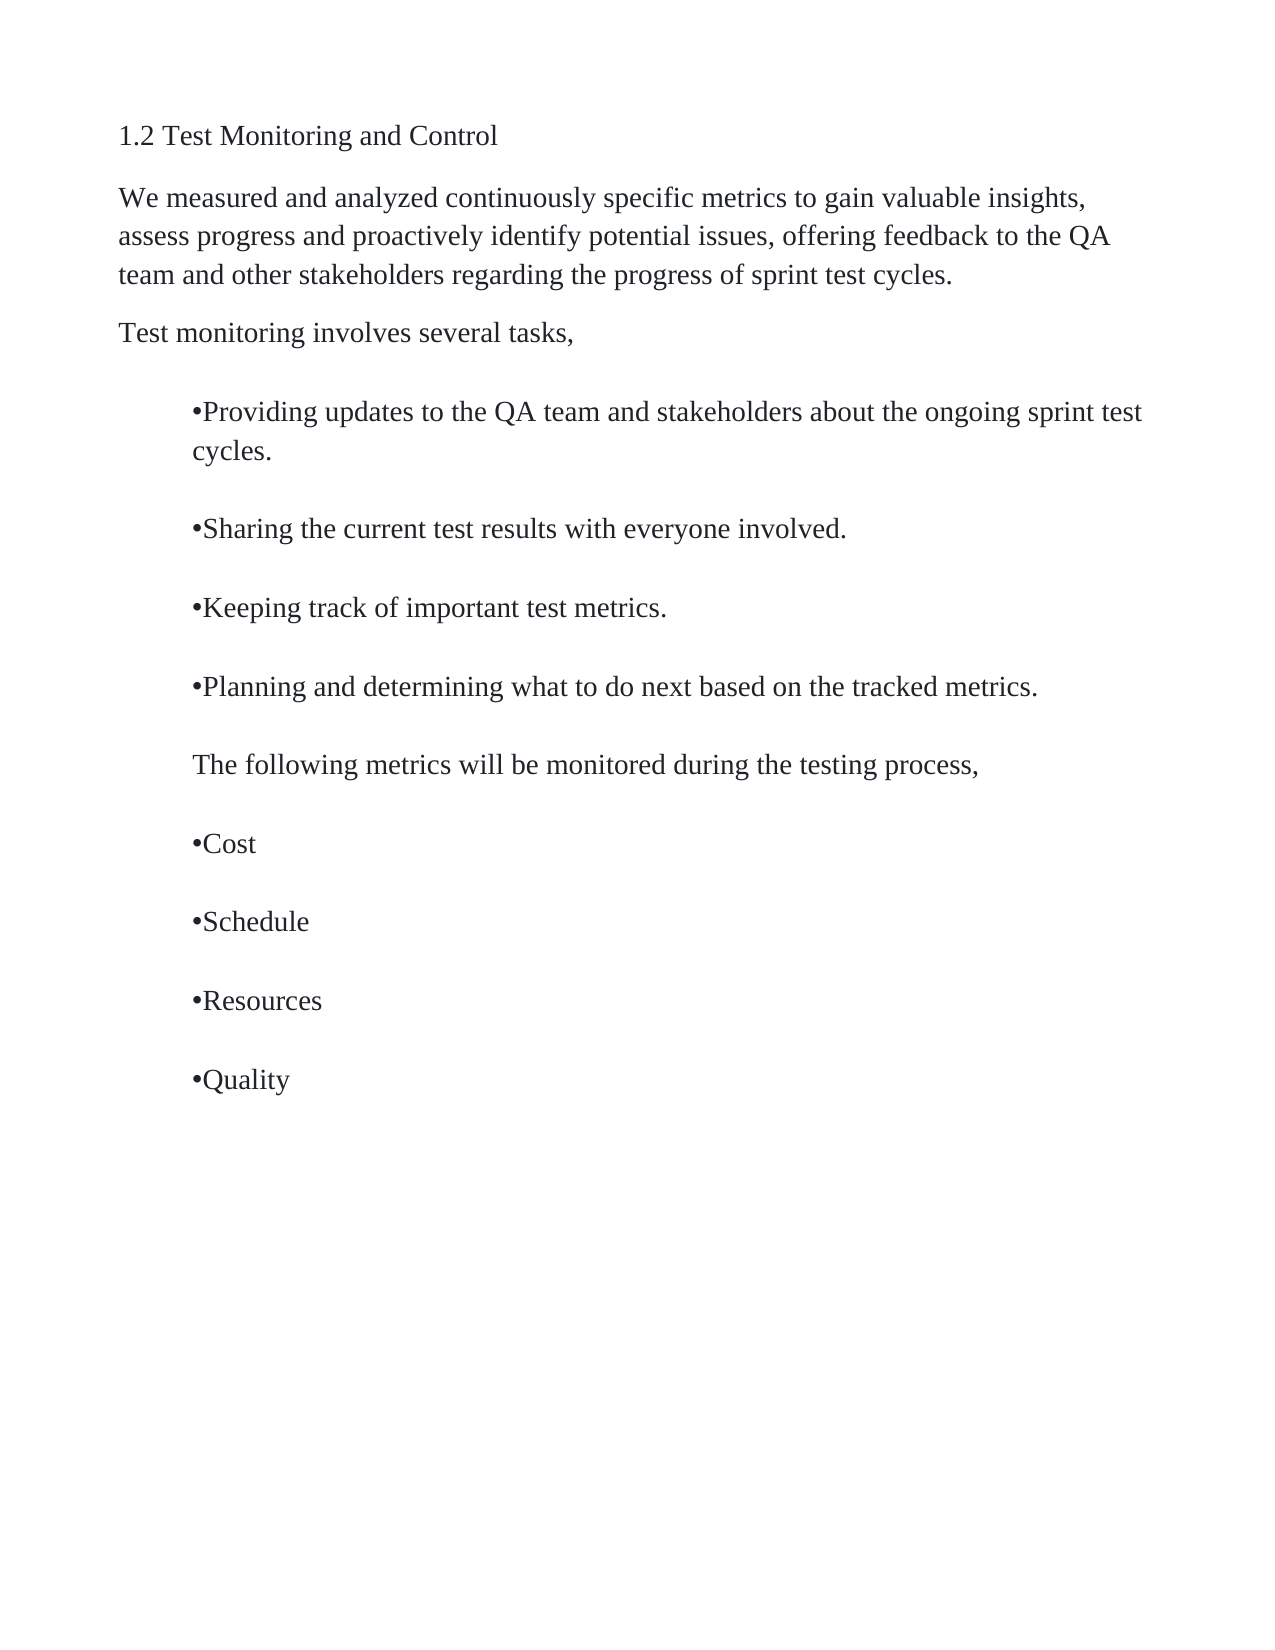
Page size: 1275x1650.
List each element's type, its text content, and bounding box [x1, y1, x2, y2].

list Resources [118, 983, 1157, 1017]
list Cost [118, 826, 1157, 859]
list The following metrics will be monitored during the testing process, [118, 747, 1157, 781]
list Sharing the current test results with everyone involved. [118, 511, 1157, 545]
list Quality [118, 1062, 1157, 1095]
text We measured and analyzed continuously specific metrics to gain valuable insights, assess progress and proactively identify potential issues, offering feedback to the QA team and other stakeholders regarding the progress of sprint test cycles. [118, 180, 1157, 291]
list Schedule [118, 904, 1157, 938]
text Test monitoring involves several tasks, [118, 316, 1157, 349]
list Providing updates to the QA team and stakeholders about the ongoing sprint test cycles. [118, 394, 1157, 466]
list Planning and determining what to do next based on the tracked metrics. [118, 669, 1157, 702]
subtitle 1.2 Test Monitoring and Control [118, 118, 1157, 152]
list Keeping track of important test metrics. [118, 590, 1157, 624]
